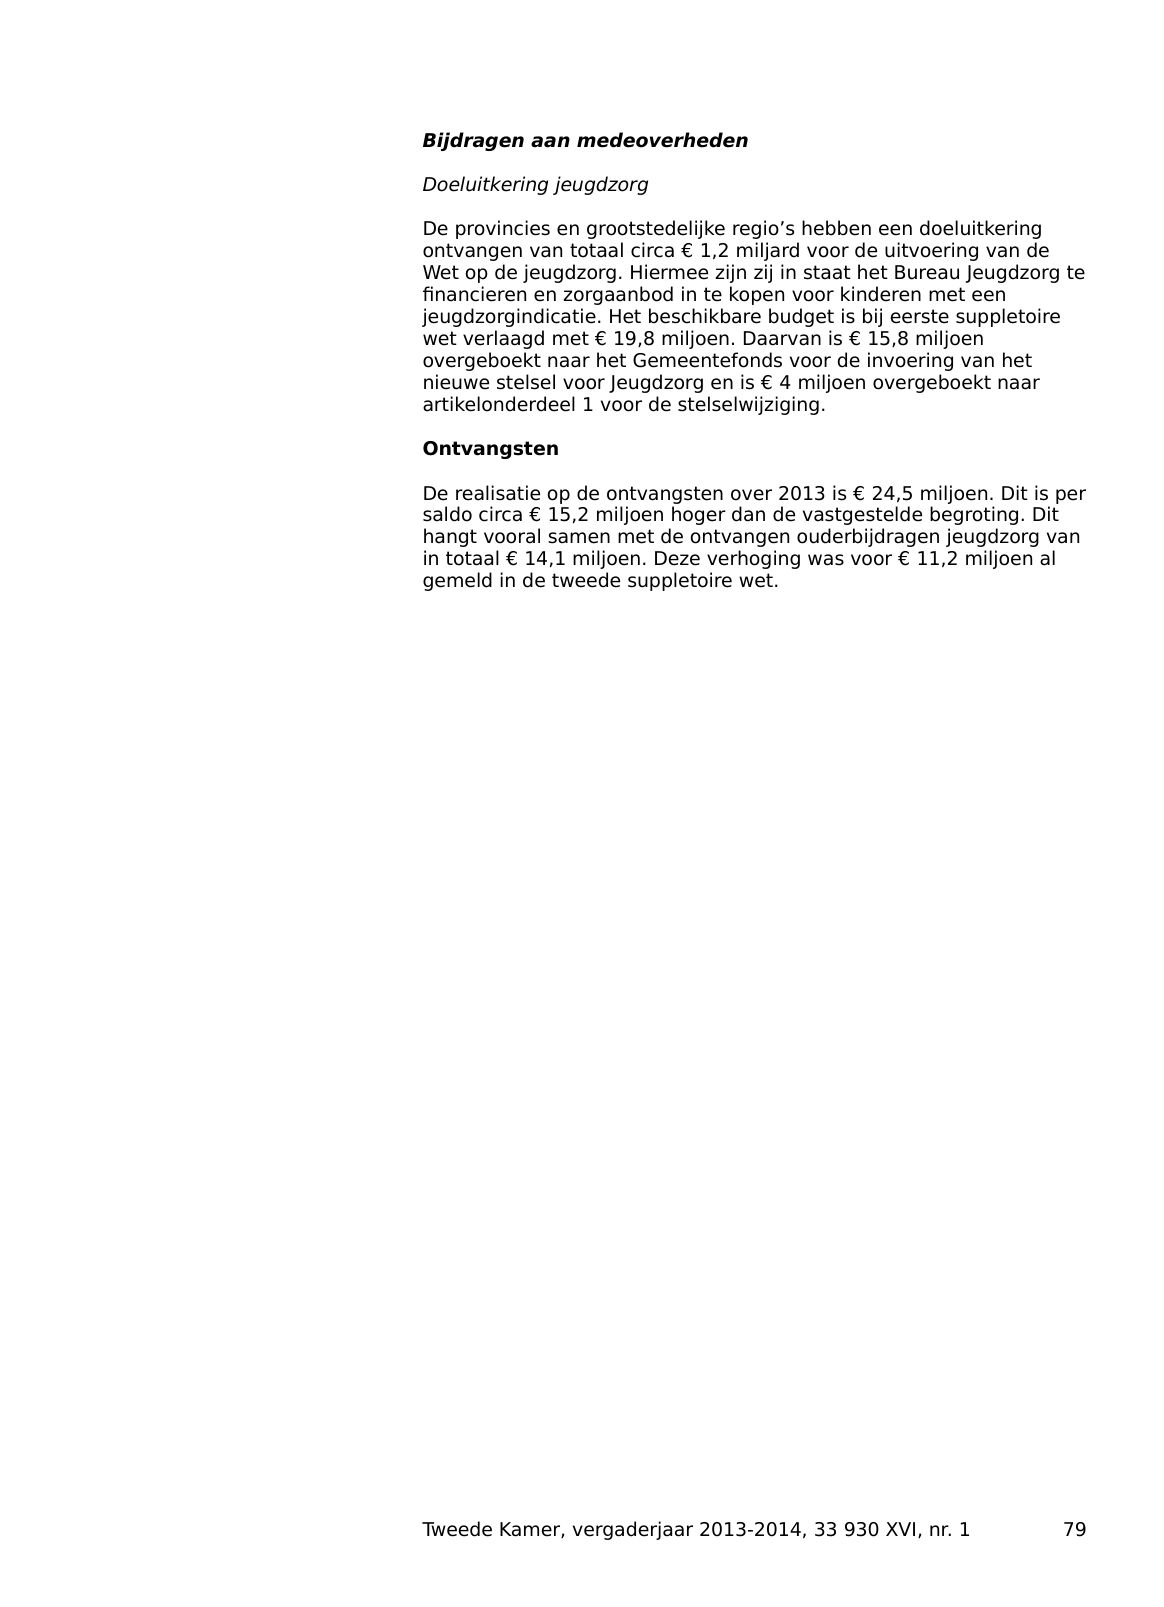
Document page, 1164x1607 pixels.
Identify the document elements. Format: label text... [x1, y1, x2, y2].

text De provincies en grootstedelijke regio’s hebben een doeluitkering ontvangen van totaal circa € 1,2 miljard voor de uitvoering van de Wet op de jeugdzorg. Hiermee zijn zij in staat het Bureau Jeugdzorg te financieren en zorgaanbod in te kopen voor kinderen met een jeugdzorgindicatie. Het beschikbare budget is bij eerste suppletoire wet verlaagd met € 19,8 miljoen. Daarvan is € 15,8 miljoen overgeboekt naar het Gemeentefonds voor de invoering van het nieuwe stelsel voor Jeugdzorg en is € 4 miljoen overgeboekt naar artikelonderdeel 1 voor de stelselwijziging. [422, 218, 1087, 416]
subtitle Bijdragen aan medeoverheden [422, 130, 1087, 152]
subtitle Doeluitkering jeugdzorg [422, 174, 1087, 196]
subtitle Ontvangsten [422, 438, 1087, 460]
text De realisatie op de ontvangsten over 2013 is € 24,5 miljoen. Dit is per saldo circa € 15,2 miljoen hoger dan de vastgestelde begroting. Dit hangt vooral samen met de ontvangen ouderbijdragen jeugdzorg van in totaal € 14,1 miljoen. Deze verhoging was voor € 11,2 miljoen al gemeld in de tweede suppletoire wet. [422, 482, 1087, 592]
